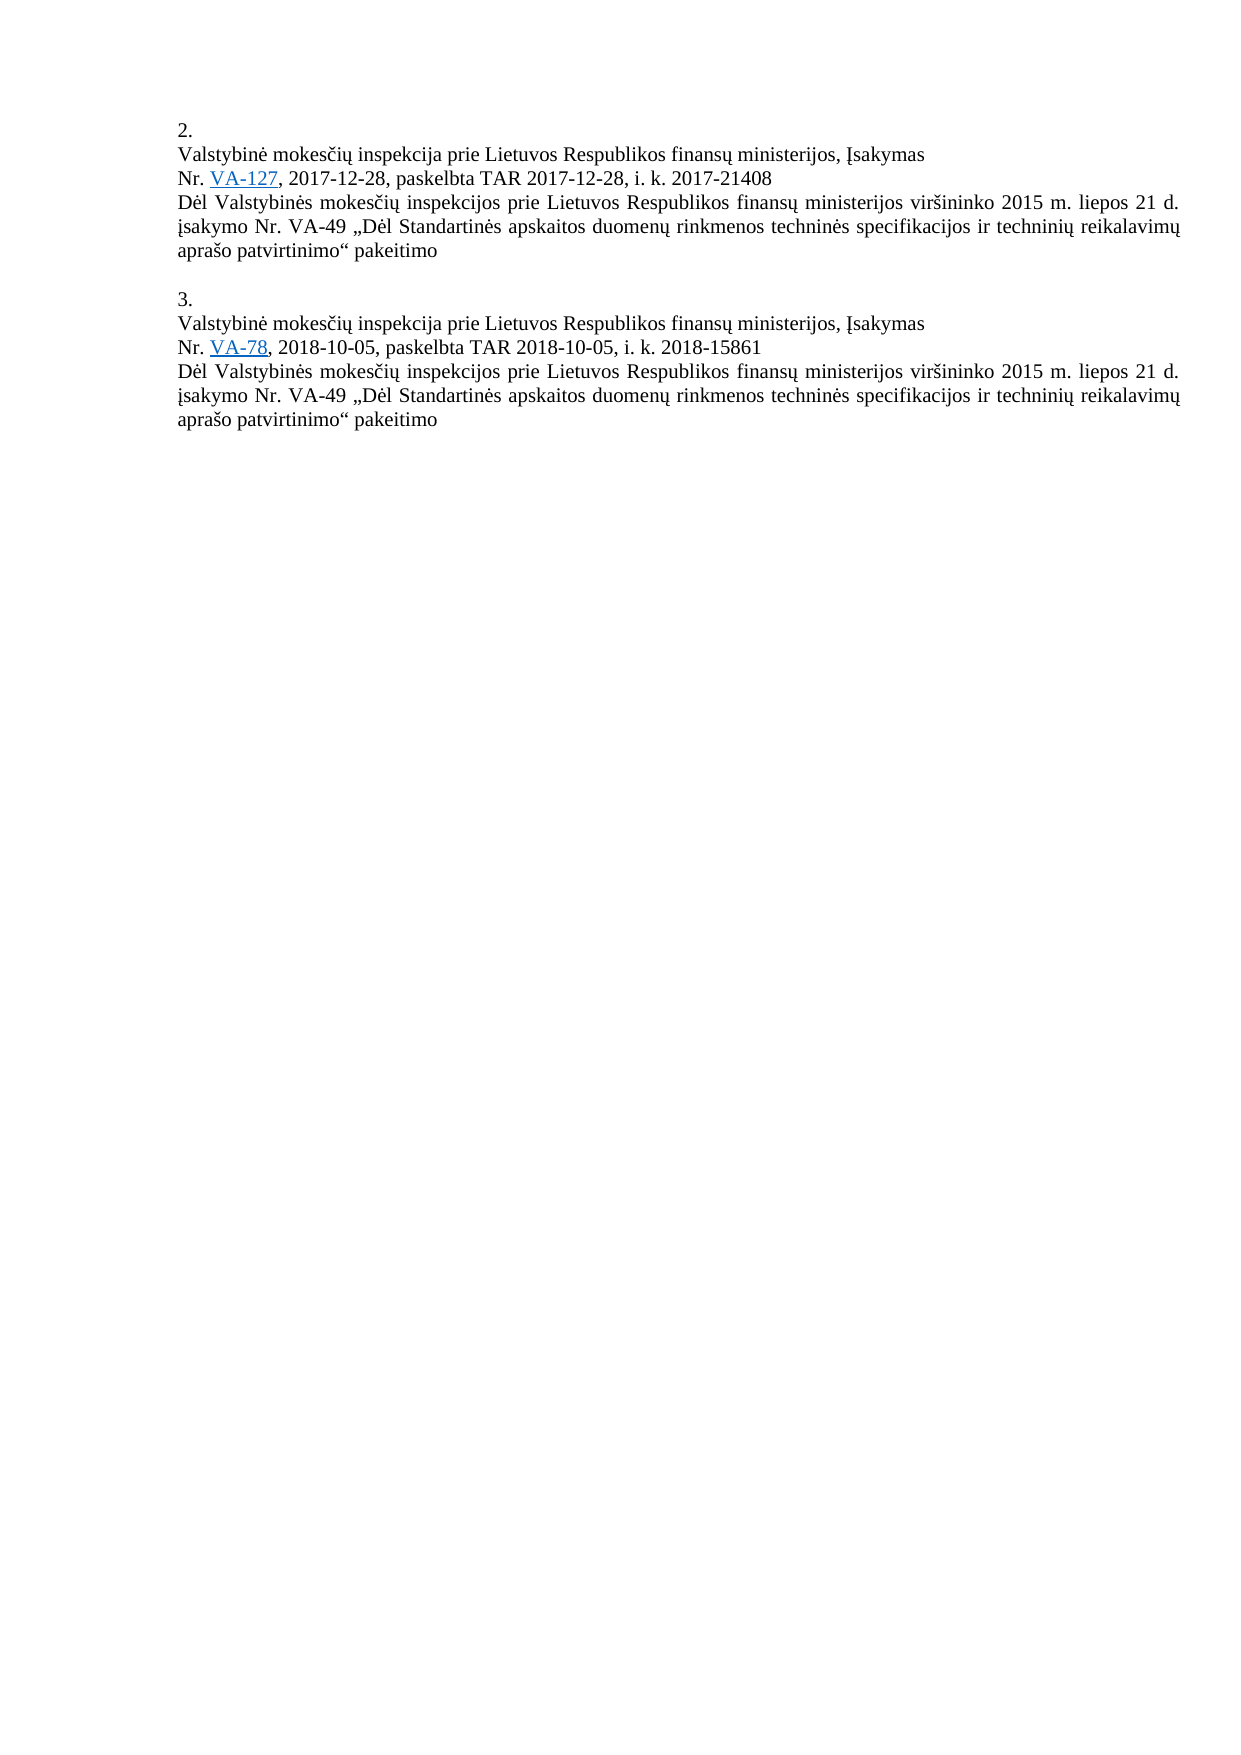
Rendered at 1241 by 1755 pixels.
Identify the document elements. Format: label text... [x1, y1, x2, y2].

text 3. [177, 287, 1181, 311]
text Dėl Valstybinės mokesčių inspekcijos prie Lietuvos Respublikos finansų ministerijos viršininko 2015 m. liepos 21 d. įsakymo Nr. VA-49 „Dėl Standartinės apskaitos duomenų rinkmenos techninės specifikacijos ir techninių reikalavimų aprašo patvirtinimo“ pakeitimo [177, 359, 1181, 431]
text Valstybinė mokesčių inspekcija prie Lietuvos Respublikos finansų ministerijos, Įsakymas [177, 142, 1181, 166]
text Dėl Valstybinės mokesčių inspekcijos prie Lietuvos Respublikos finansų ministerijos viršininko 2015 m. liepos 21 d. įsakymo Nr. VA-49 „Dėl Standartinės apskaitos duomenų rinkmenos techninės specifikacijos ir techninių reikalavimų aprašo patvirtinimo“ pakeitimo [177, 190, 1181, 262]
text Valstybinė mokesčių inspekcija prie Lietuvos Respublikos finansų ministerijos, Įsakymas [177, 311, 1181, 335]
text Nr. VA-127, 2017-12-28, paskelbta TAR 2017-12-28, i. k. 2017-21408 [177, 166, 1181, 190]
text Nr. VA-78, 2018-10-05, paskelbta TAR 2018-10-05, i. k. 2018-15861 [177, 335, 1181, 359]
text 2. [177, 118, 1181, 142]
